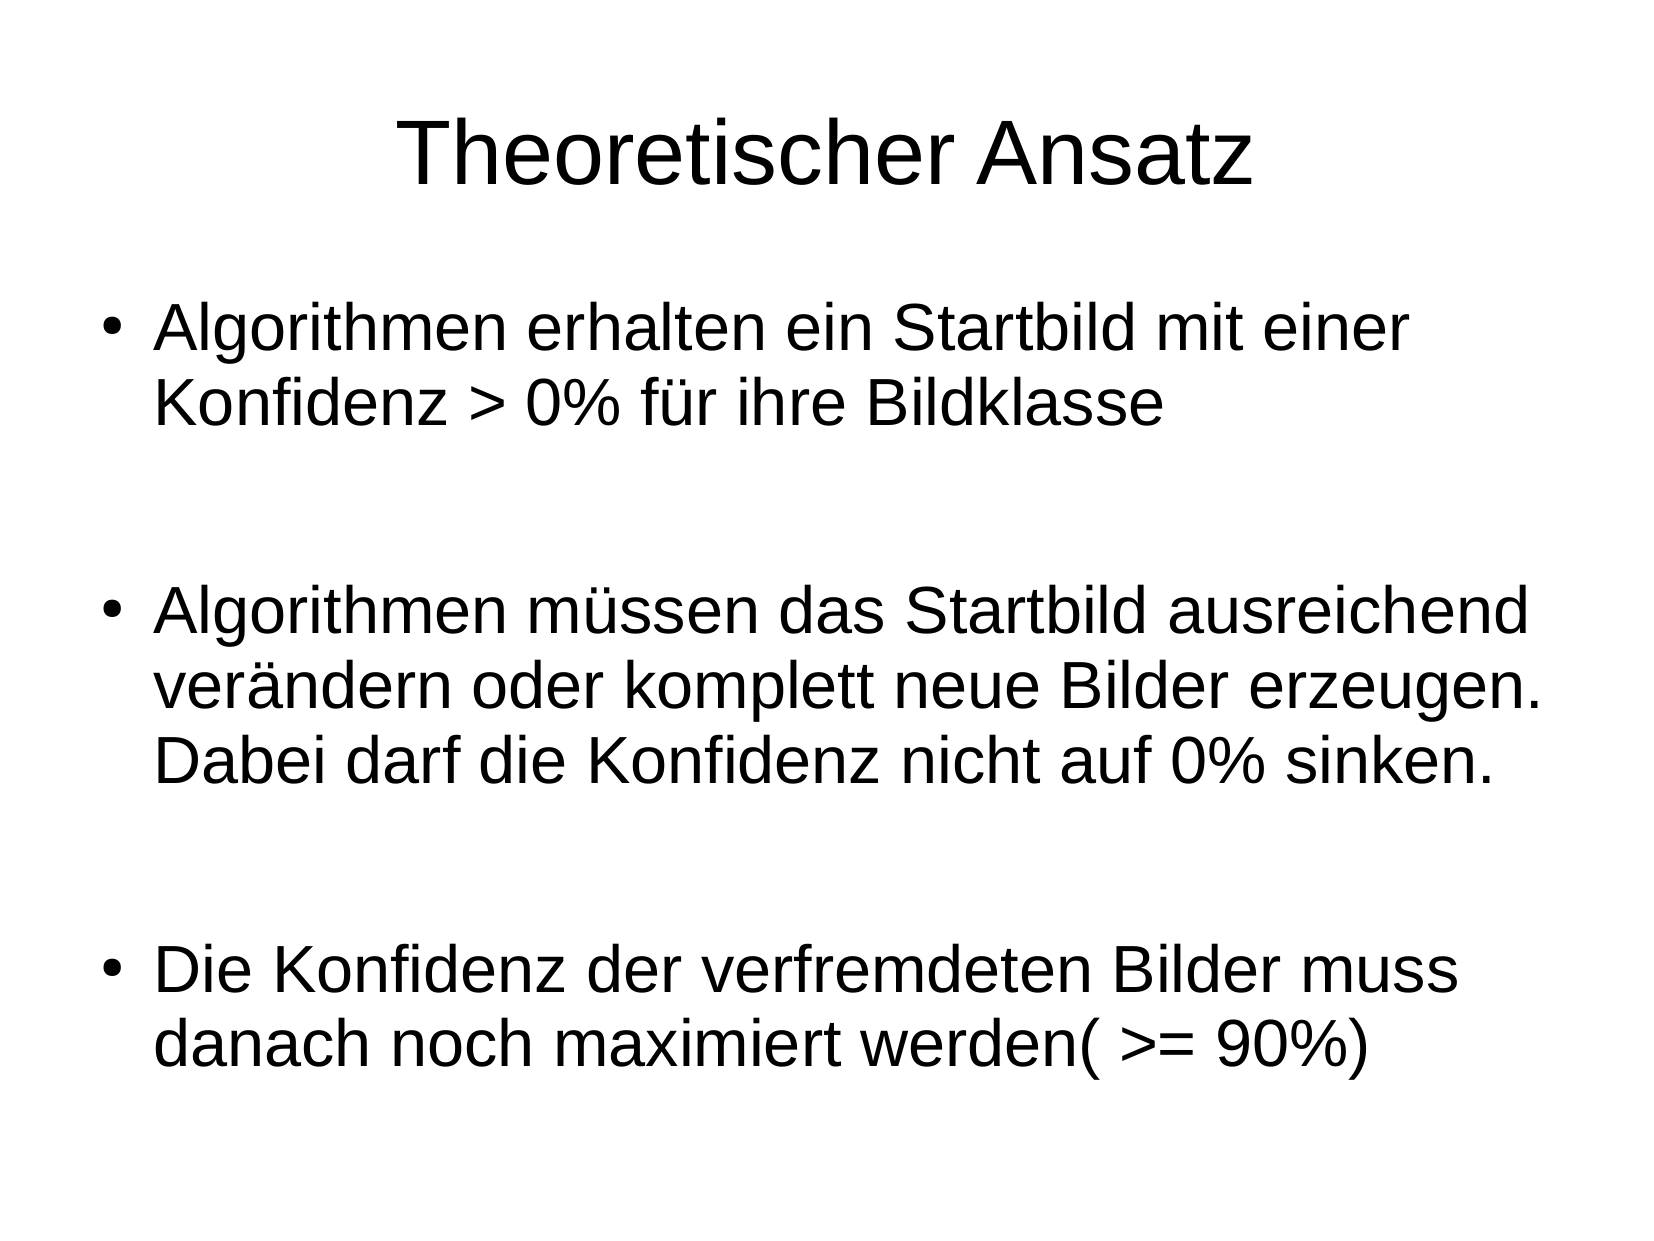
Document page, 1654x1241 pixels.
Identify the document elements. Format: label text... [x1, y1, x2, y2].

title Theoretischer Ansatz [82, 49, 1571, 257]
list Algorithmen erhalten ein Startbild mit einer Konfidenz > 0% für ihre Bildklasse Algorithmen müssen das Startbild ausreichend verändern oder komplett neue Bilder erzeugen. Dabei darf die Konfidenz nicht auf 0% sinken. Die Konfidenz der verfremdeten Bilder muss danach noch maximiert werden( >= 90%) [82, 290, 1571, 1010]
